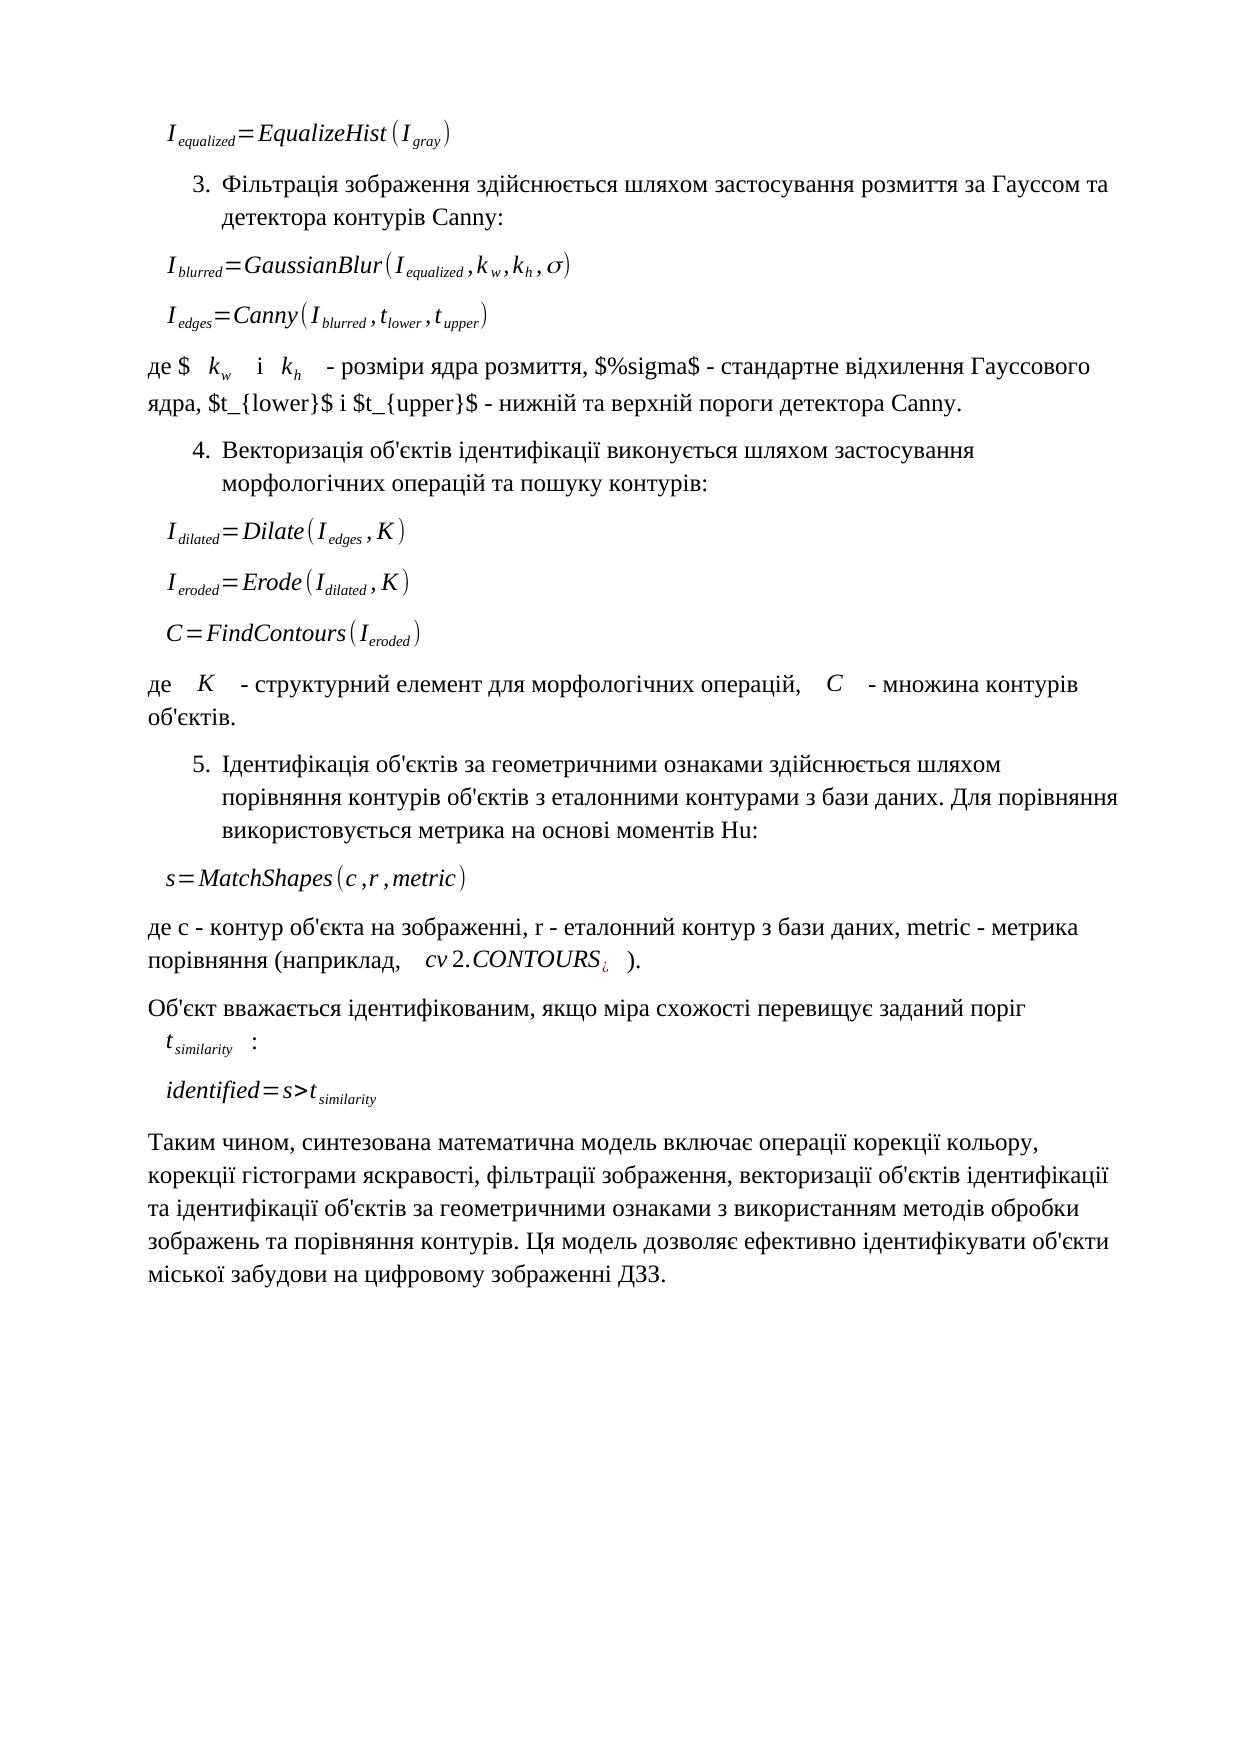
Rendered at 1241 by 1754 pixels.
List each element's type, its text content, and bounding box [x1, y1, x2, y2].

list Фільтрація зображення здійснюється шляхом застосування розмиття за Гауссом та детектора контурів Canny: [192, 169, 1122, 231]
text Об'єкт вважається ідентифікованим, якщо міра схожості перевищує заданий поріг : [148, 993, 1122, 1058]
list Ідентифікація об'єктів за геометричними ознаками здійснюється шляхом порівняння контурів об'єктів з еталонними контурами з бази даних. Для порівняння використовується метрика на основі моментів Hu: [192, 749, 1122, 844]
list Векторизація об'єктів ідентифікації виконується шляхом застосування морфологічних операцій та пошуку контурів: [192, 436, 1122, 497]
text Таким чином, синтезована математична модель включає операції корекції кольору, корекції гістограми яскравості, фільтрації зображення, векторизації об'єктів ідентифікації та ідентифікації об'єктів за геометричними ознаками з використанням методів обробки зображень та порівняння контурів. Ця модель дозволяє ефективно ідентифікувати об'єкти міської забудови на цифровому зображенні ДЗЗ. [148, 1127, 1122, 1288]
text де - структурний елемент для морфологічних операцій, - множина контурів об'єктів. [148, 669, 1122, 730]
text де $ і - розміри ядра розмиття, $%sigma$ - стандартне відхилення Гауссового ядра, $t_{lower}$ і $t_{upper}$ - нижній та верхній пороги детектора Canny. [148, 351, 1122, 417]
text де c - контур об'єкта на зображенні, r - еталонний контур з бази даних, metric - метрика порівняння (наприклад, ). [148, 912, 1122, 974]
